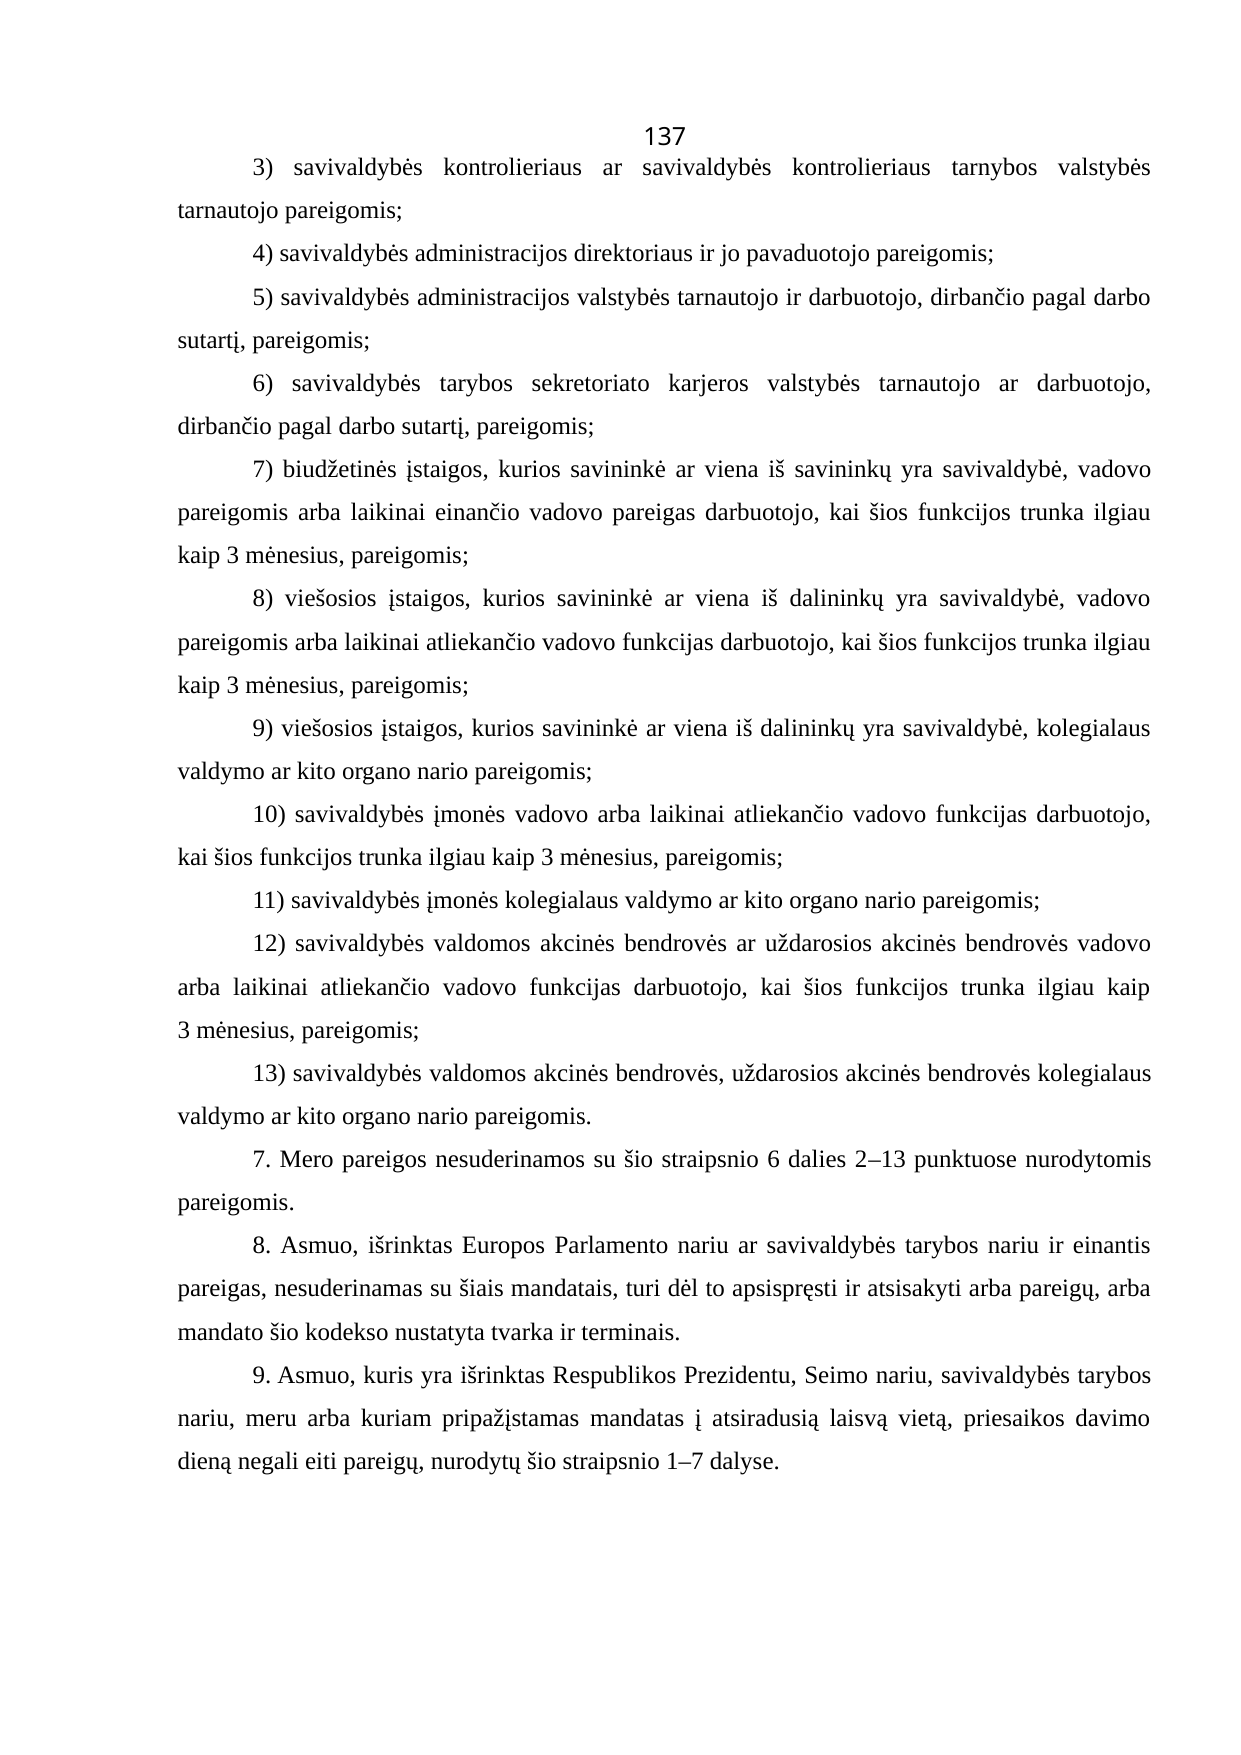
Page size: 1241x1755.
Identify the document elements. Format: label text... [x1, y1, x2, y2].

text 9) viešosios įstaigos, kurios savininkė ar viena iš dalininkų yra savivaldybė, kolegialaus valdymo ar kito organo nario pareigomis; [177, 713, 1152, 785]
text 9. Asmuo, kuris yra išrinktas Respublikos Prezidentu, Seimo nariu, savivaldybės tarybos nariu, meru arba kuriam pripažįstamas mandatas į atsiradusią laisvą vietą, priesaikos davimo dieną negali eiti pareigų, nurodytų šio straipsnio 1–7 dalyse. [177, 1360, 1152, 1475]
text 8) viešosios įstaigos, kurios savininkė ar viena iš dalininkų yra savivaldybė, vadovo pareigomis arba laikinai atliekančio vadovo funkcijas darbuotojo, kai šios funkcijos trunka ilgiau kaip 3 mėnesius, pareigomis; [177, 583, 1152, 698]
text 5) savivaldybės administracijos valstybės tarnautojo ir darbuotojo, dirbančio pagal darbo sutartį, pareigomis; [177, 282, 1152, 353]
text 12) savivaldybės valdomos akcinės bendrovės ar uždarosios akcinės bendrovės vadovo arba laikinai atliekančio vadovo funkcijas darbuotojo, kai šios funkcijos trunka ilgiau kaip 3 mėnesius, pareigomis; [177, 928, 1152, 1043]
text 11) savivaldybės įmonės kolegialaus valdymo ar kito organo nario pareigomis; [177, 885, 1152, 914]
text 3) savivaldybės kontrolieriaus ar savivaldybės kontrolieriaus tarnybos valstybės tarnautojo pareigomis; [177, 152, 1152, 224]
text 8. Asmuo, išrinktas Europos Parlamento nariu ar savivaldybės tarybos nariu ir einantis pareigas, nesuderinamas su šiais mandatais, turi dėl to apsispręsti ir atsisakyti arba pareigų, arba mandato šio kodekso nustatyta tvarka ir terminais. [177, 1230, 1152, 1345]
text 6) savivaldybės tarybos sekretoriato karjeros valstybės tarnautojo ar darbuotojo, dirbančio pagal darbo sutartį, pareigomis; [177, 368, 1152, 440]
text 4) savivaldybės administracijos direktoriaus ir jo pavaduotojo pareigomis; [177, 238, 1152, 267]
text 7. Mero pareigos nesuderinamos su šio straipsnio 6 dalies 2–13 punktuose nurodytomis pareigomis. [177, 1144, 1152, 1216]
text 10) savivaldybės įmonės vadovo arba laikinai atliekančio vadovo funkcijas darbuotojo, kai šios funkcijos trunka ilgiau kaip 3 mėnesius, pareigomis; [177, 799, 1152, 871]
text 7) biudžetinės įstaigos, kurios savininkė ar viena iš savininkų yra savivaldybė, vadovo pareigomis arba laikinai einančio vadovo pareigas darbuotojo, kai šios funkcijos trunka ilgiau kaip 3 mėnesius, pareigomis; [177, 454, 1152, 569]
text 13) savivaldybės valdomos akcinės bendrovės, uždarosios akcinės bendrovės kolegialaus valdymo ar kito organo nario pareigomis. [177, 1058, 1152, 1130]
